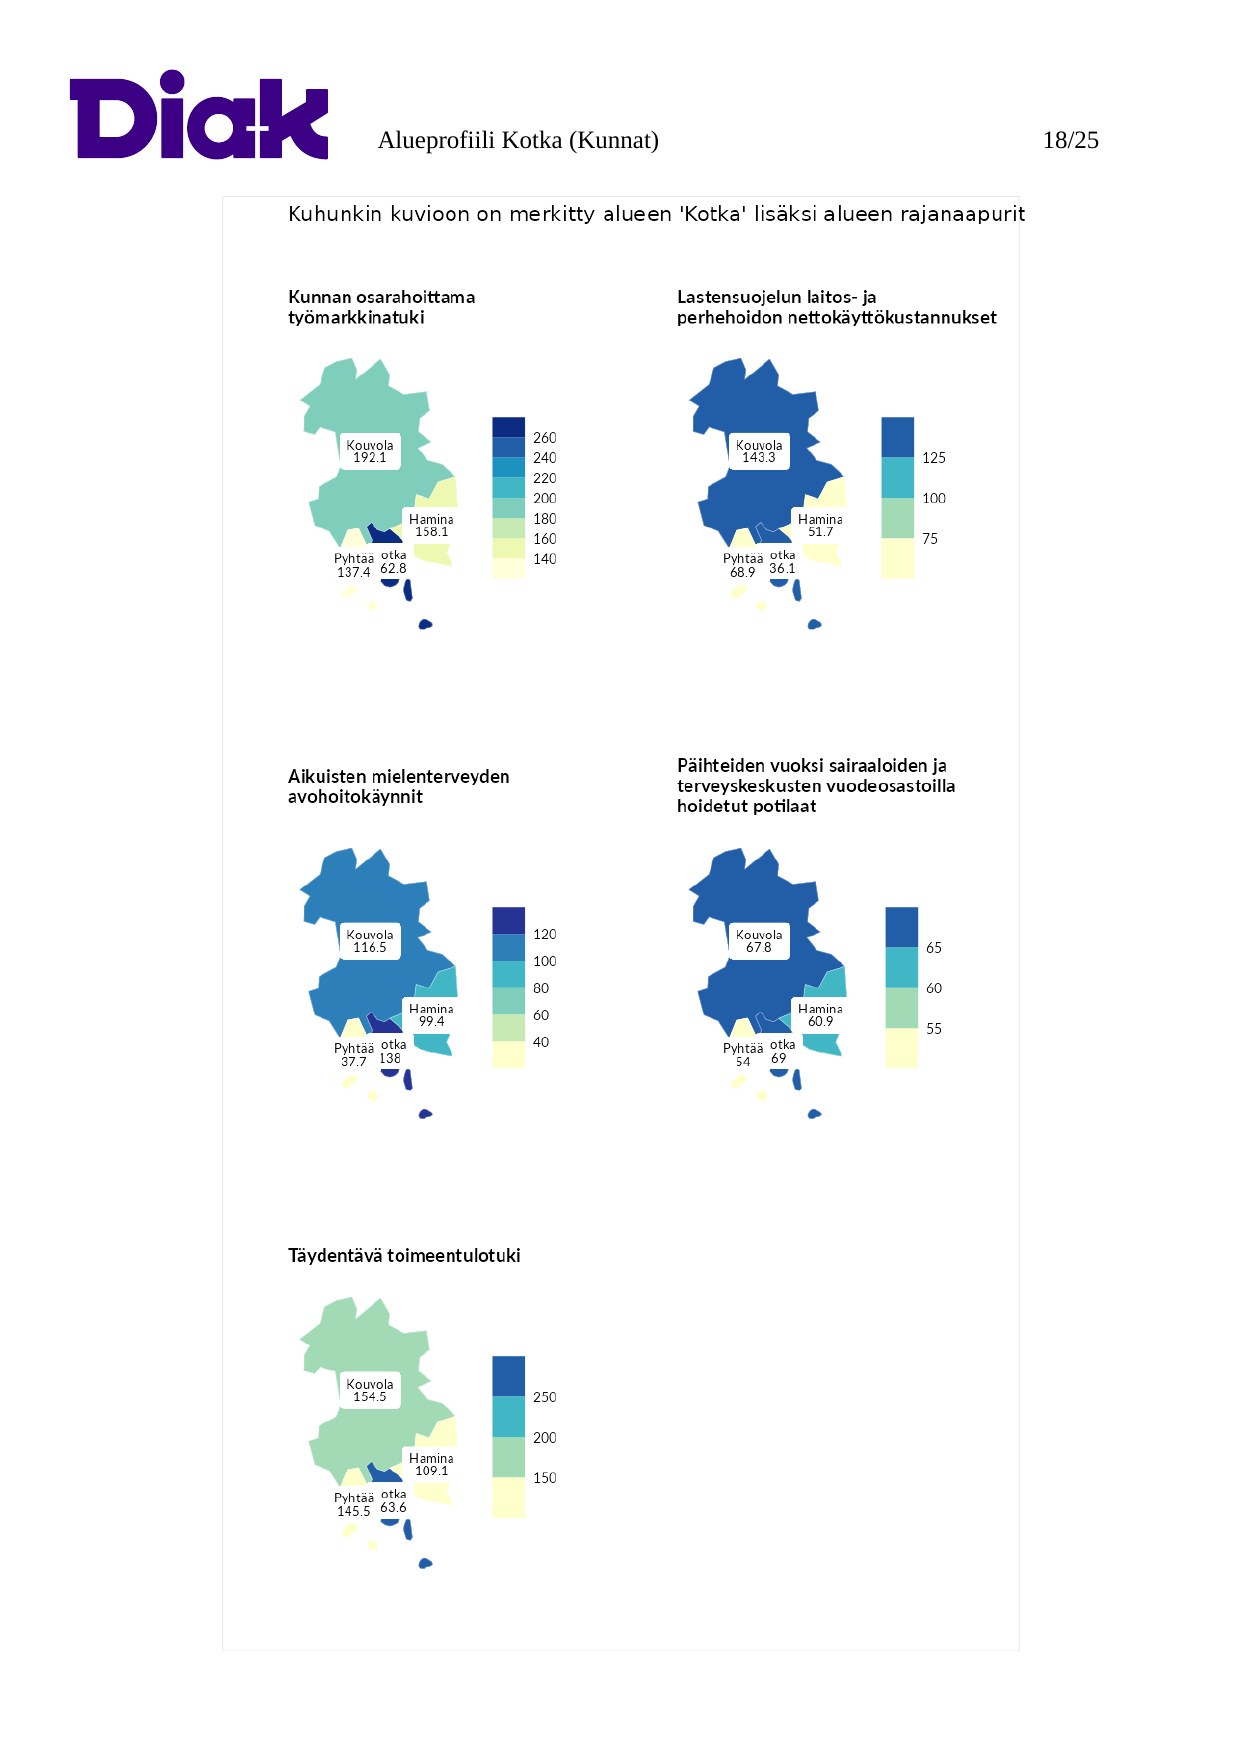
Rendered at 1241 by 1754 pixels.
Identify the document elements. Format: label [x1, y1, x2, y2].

picture [61, 196, 1179, 1651]
